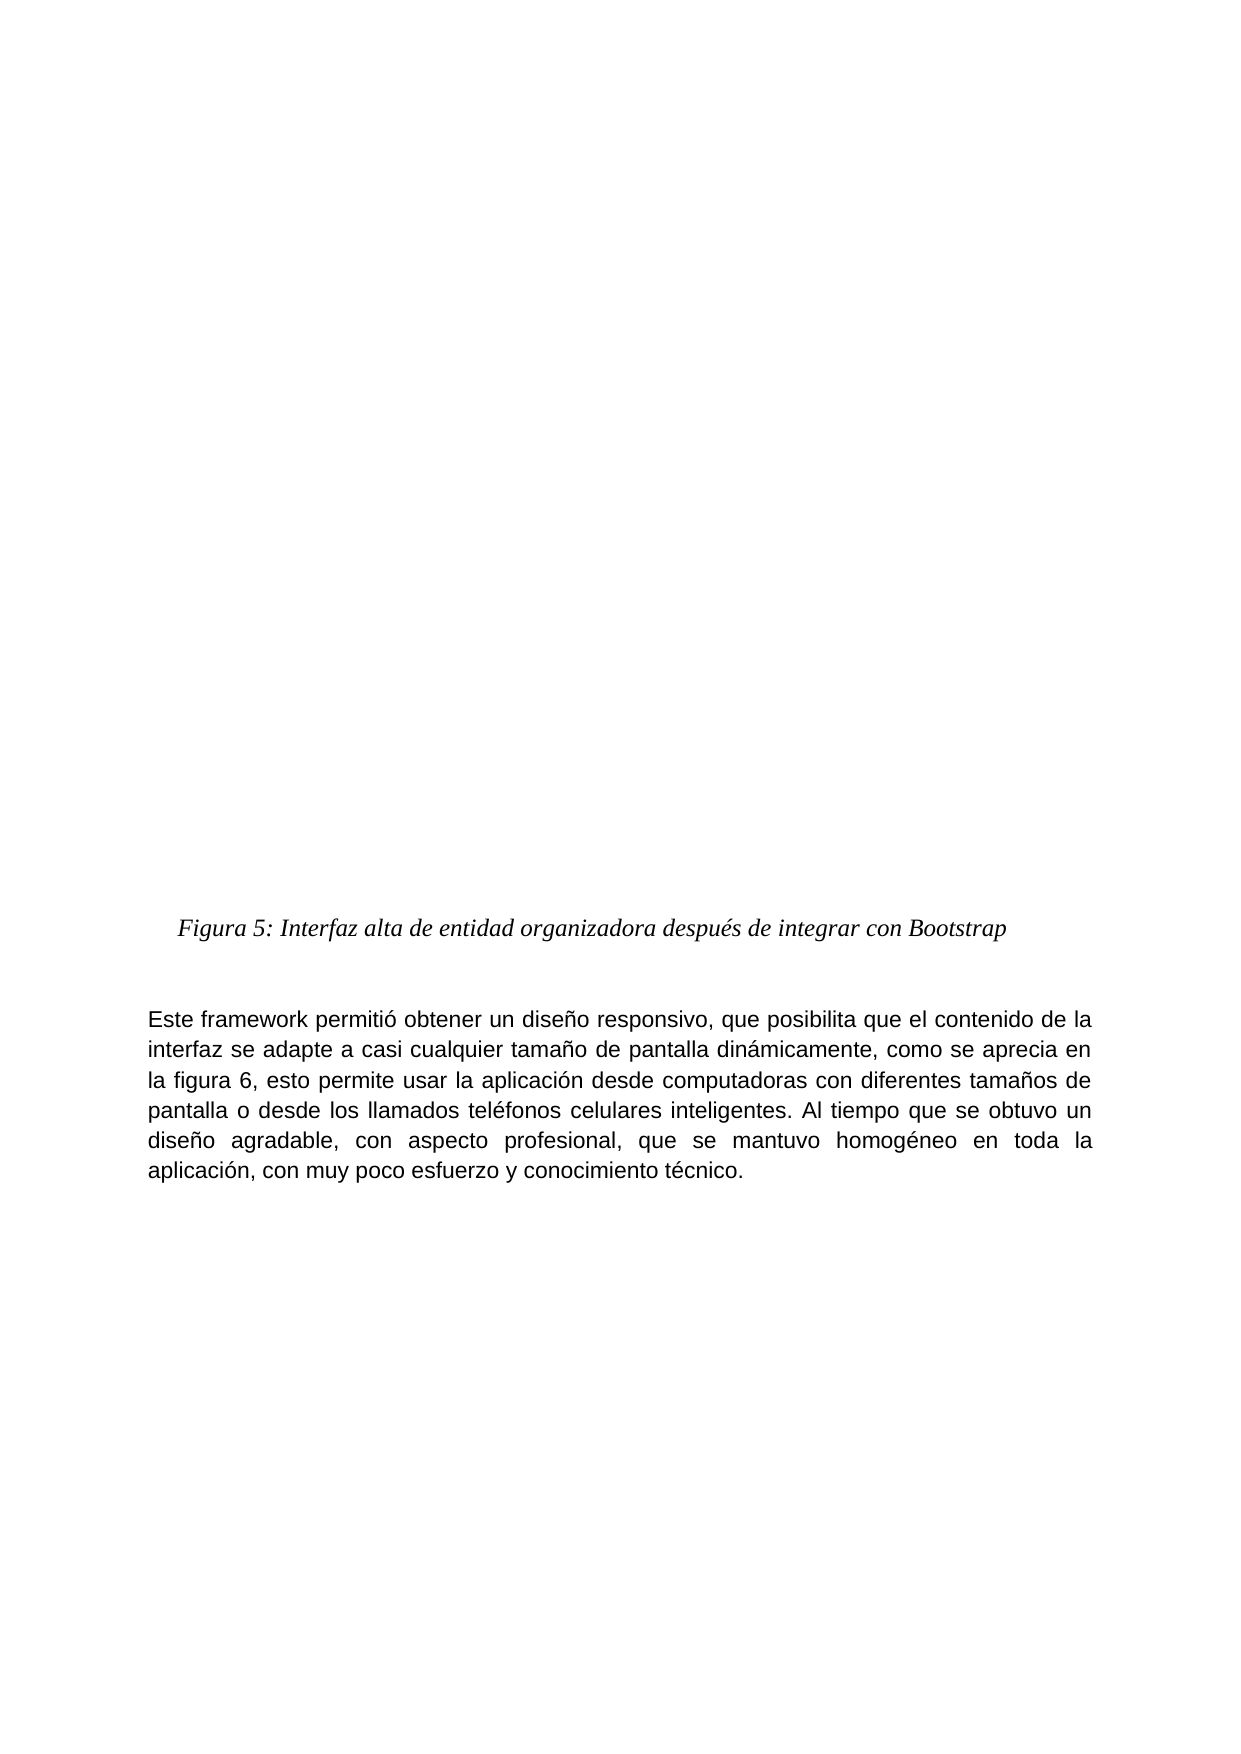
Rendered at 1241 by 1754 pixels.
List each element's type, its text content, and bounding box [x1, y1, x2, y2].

text Este framework permitió obtener un diseño responsivo, que posibilita que el contenido de la interfaz se adapte a casi cualquier tamaño de pantalla dinámicamente, como se aprecia en la figura 6, esto permite usar la aplicación desde computadoras con diferentes tamaños de pantalla o desde los llamados teléfonos celulares inteligentes. Al tiempo que se obtuvo un diseño agradable, con aspecto profesional, que se mantuvo homogéneo en toda la aplicación, con muy poco esfuerzo y conocimiento técnico. [148, 1006, 1093, 1184]
text Figura 5: Interfaz alta de entidad organizadora después de integrar con Bootstrap [177, 321, 1063, 942]
